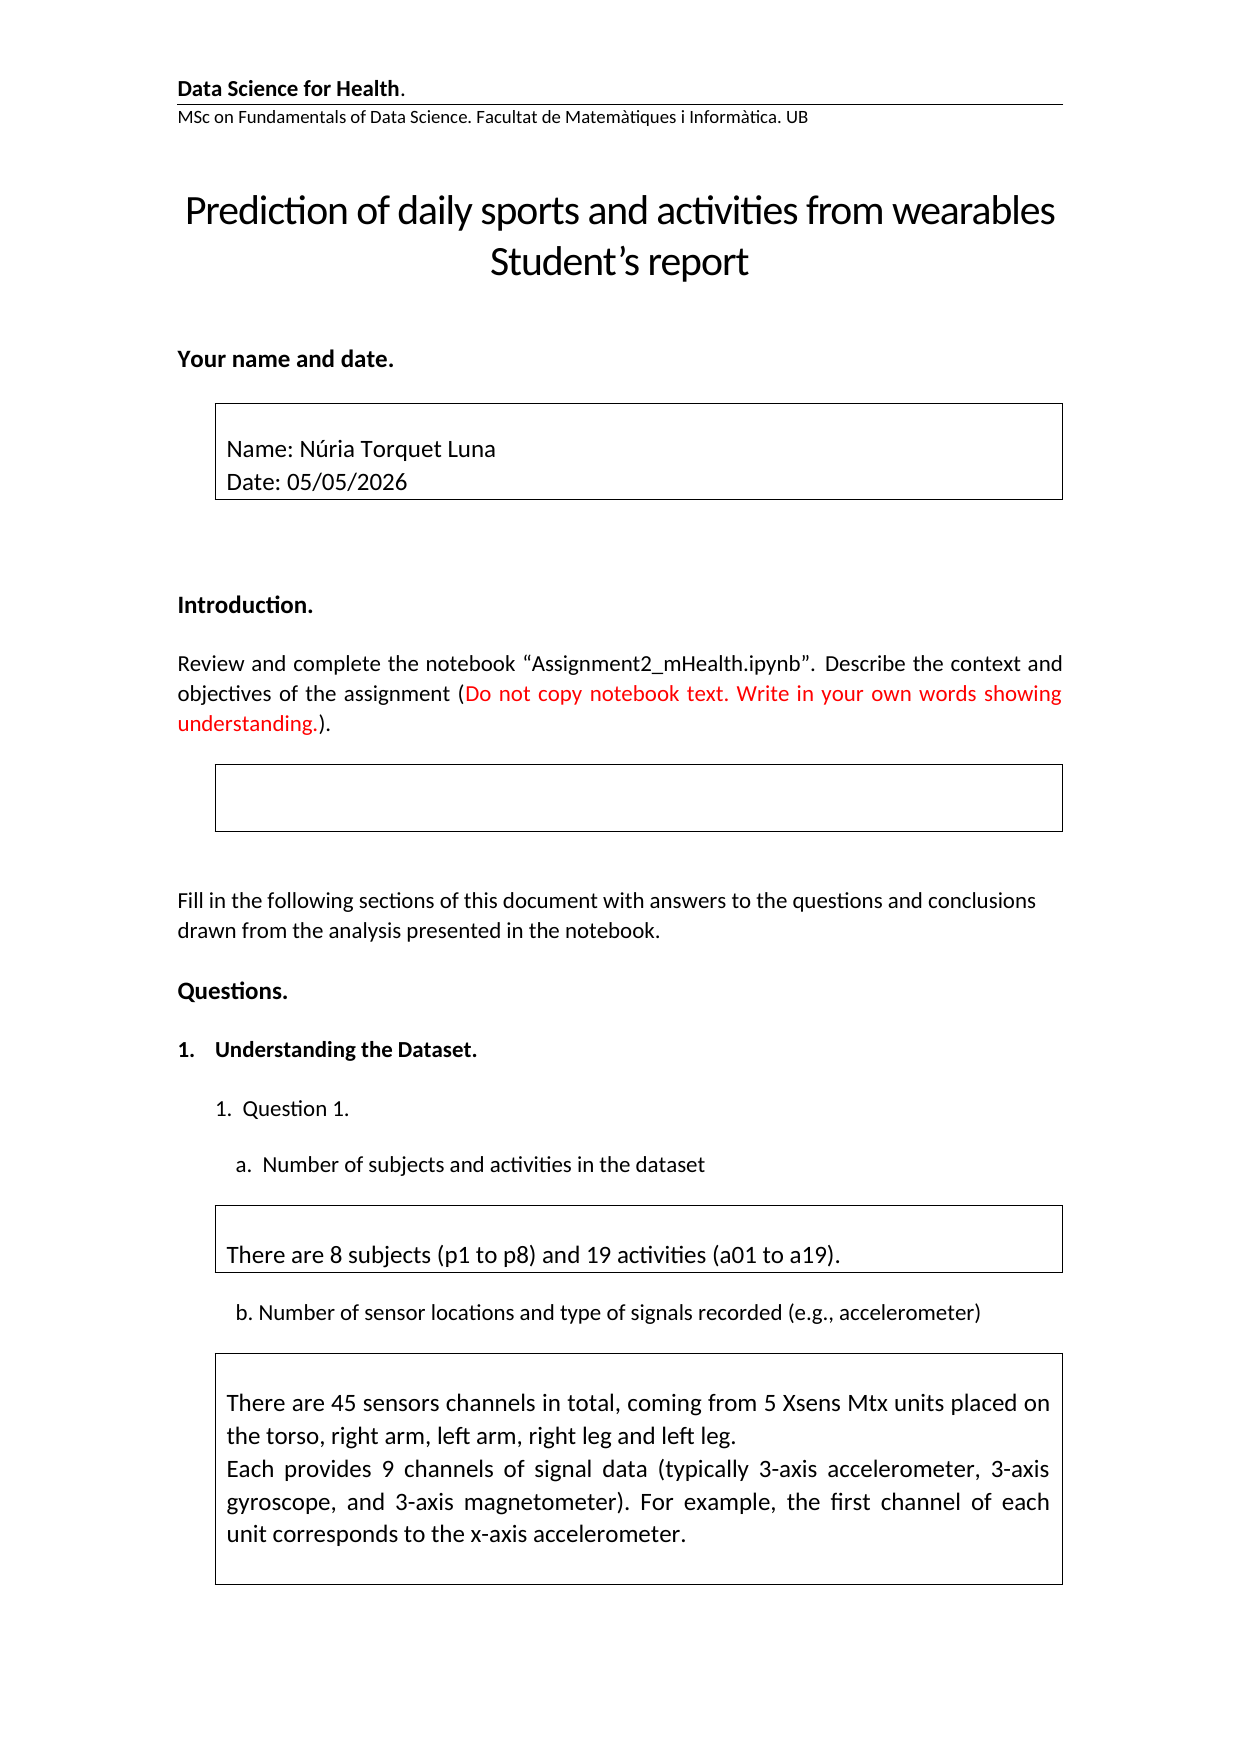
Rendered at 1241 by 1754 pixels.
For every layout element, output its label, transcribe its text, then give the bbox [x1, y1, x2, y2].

table_header There are 8 subjects (p1 to p8) and 19 activities (a01 to a19). [216, 1206, 1062, 1272]
text Introduction. [177, 589, 1063, 619]
title Prediction of daily sports and activities from wearables Student’s report [177, 184, 1063, 286]
table_header [216, 765, 1062, 831]
subtitle Review and complete the notebook “Assignment2_mHealth.ipynb”. Describe the context and objectives of the assignment (Do not copy notebook text. Write in your own words showing understanding.). [177, 649, 1063, 737]
subtitle b. Number of sensor locations and type of signals recorded (e.g., accelerometer) [177, 1298, 1063, 1326]
list Understanding the Dataset. [177, 1035, 1063, 1063]
table_header There are 45 sensors channels in total, coming from 5 Xsens Mtx units placed on the torso, right arm, left arm, right leg and left leg. Each provides 9 channels of signal data (typically 3-axis accelerometer, 3-axis gyroscope, and 3-axis magnetometer). For example, the first channel of each unit corresponds to the x-axis accelerometer. [216, 1354, 1062, 1584]
text Questions. [177, 975, 1063, 1006]
subtitle a. Number of subjects and activities in the dataset [177, 1150, 1063, 1178]
subtitle 1. Question 1. [177, 1094, 1063, 1122]
text Your name and date. [177, 343, 1063, 374]
table_header Name: Núria Torquet Luna Date: 05/05/2026 [216, 404, 1062, 499]
subtitle Fill in the following sections of this document with answers to the questions and conclusions drawn from the analysis presented in the notebook. [177, 886, 1063, 944]
